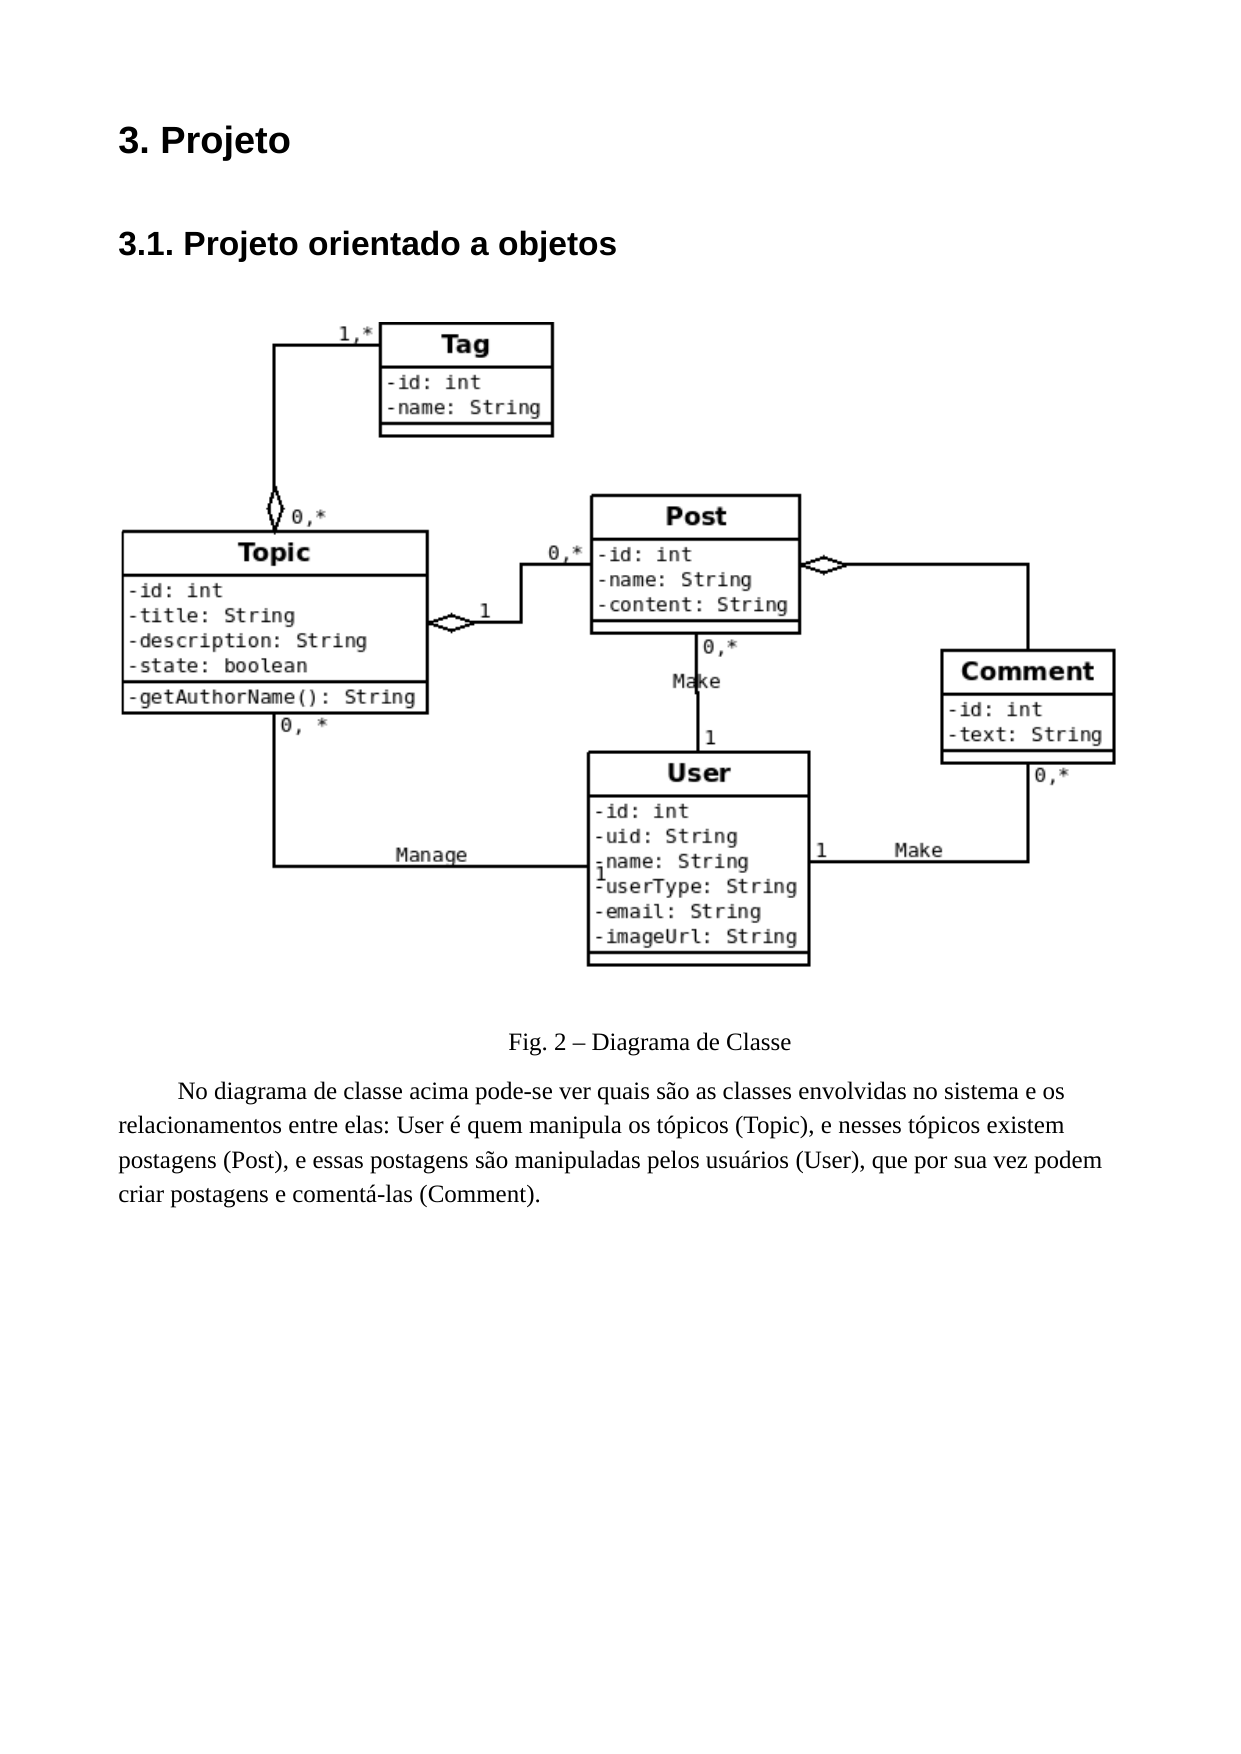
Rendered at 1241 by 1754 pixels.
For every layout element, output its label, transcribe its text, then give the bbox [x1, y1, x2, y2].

subtitle 3.1. Projeto orientado a objetos [118, 224, 1122, 262]
text Fig. 2 – Diagrama de Classe [118, 1027, 1122, 1056]
picture [121, 322, 1119, 970]
text No diagrama de classe acima pode-se ver quais são as classes envolvidas no sistema e os relacionamentos entre elas: User é quem manipula os tópicos (Topic), e nesses tópicos existem postagens (Post), e essas postagens são manipuladas pelos usuários (User), que por sua vez podem criar postagens e comentá-las (Comment). [118, 1076, 1122, 1208]
subtitle 3. Projeto [118, 118, 1122, 162]
